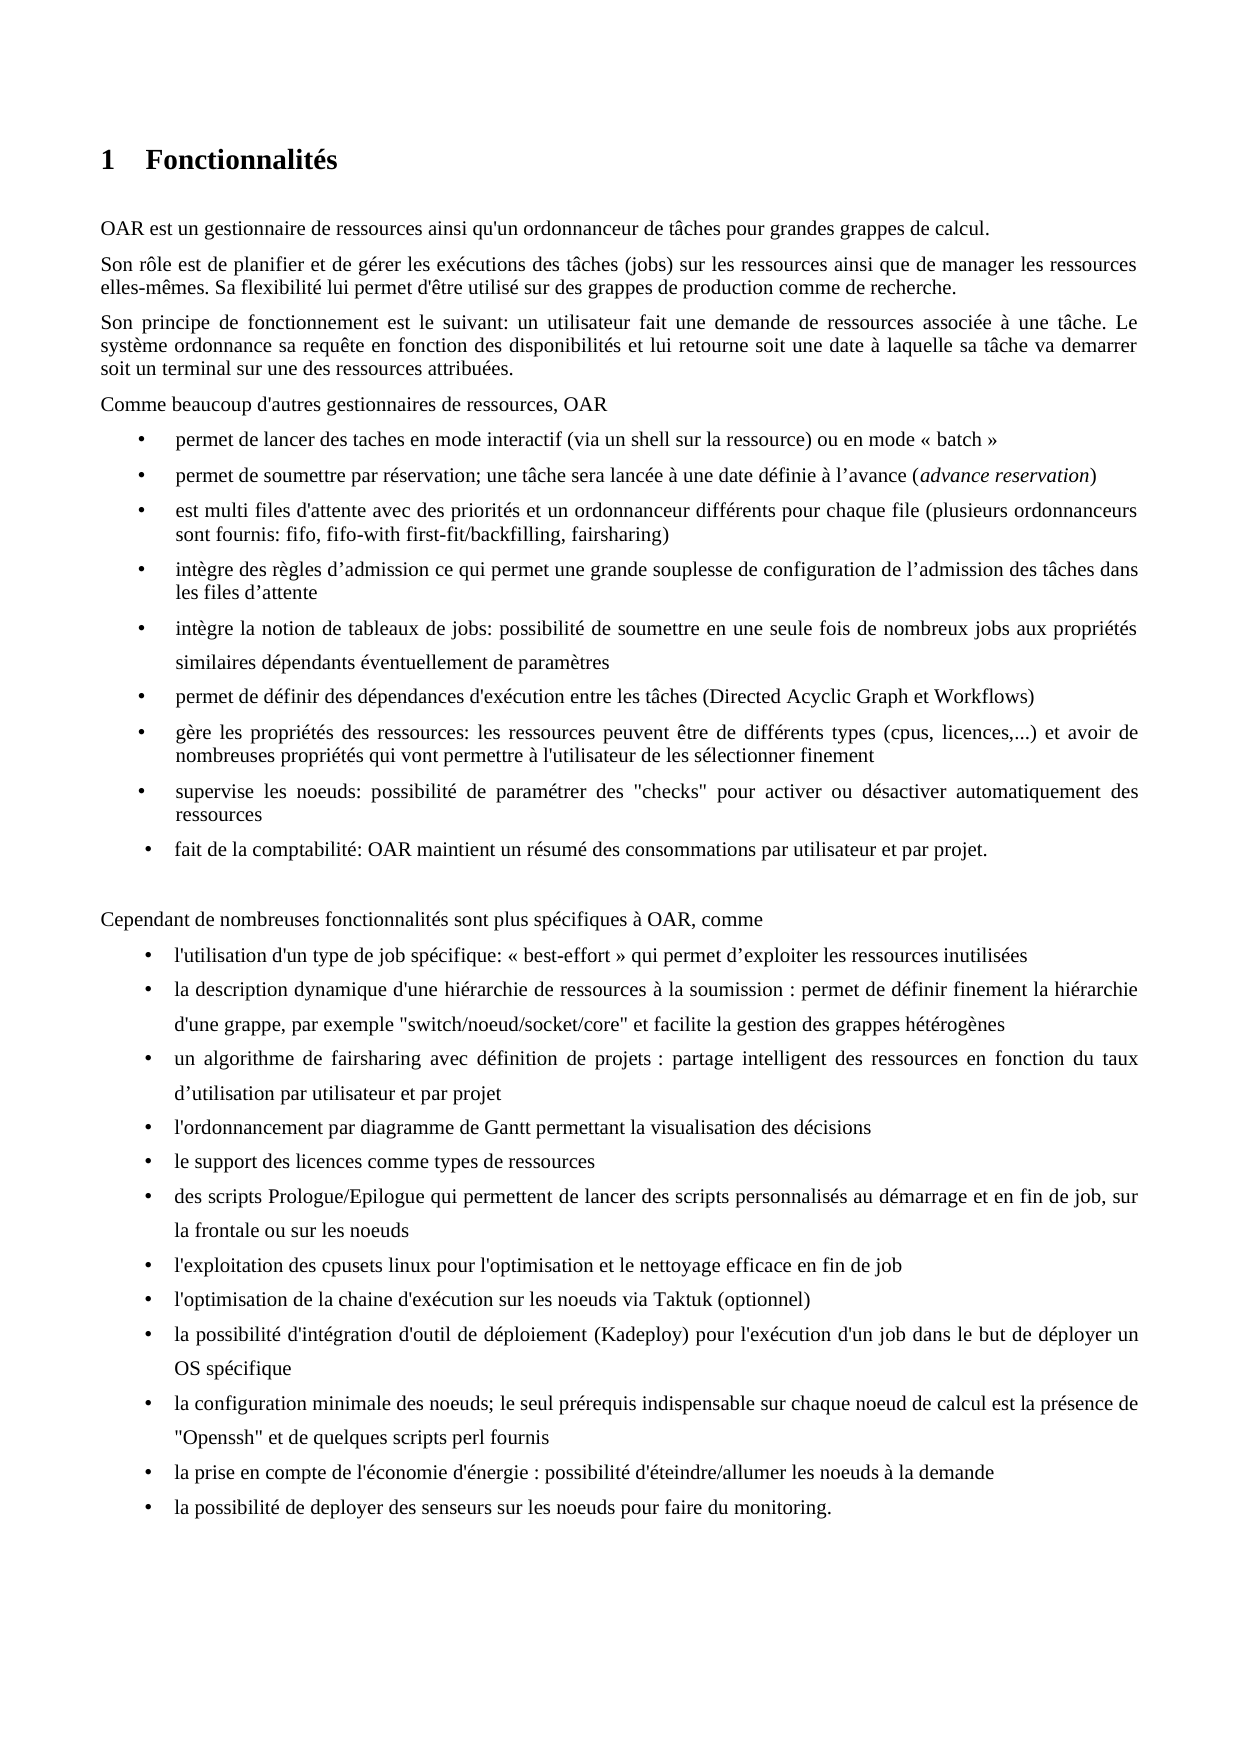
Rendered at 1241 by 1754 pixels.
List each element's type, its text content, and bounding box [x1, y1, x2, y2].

text Cependant de nombreuses fonctionnalités sont plus spécifiques à OAR, comme [100, 908, 1140, 931]
list fait de la comptabilité: OAR maintient un résumé des consommations par utilisateur et par projet. [144, 838, 1140, 861]
list le support des licences comme types de ressources [144, 1150, 1140, 1173]
list un algorithme de fairsharing avec définition de projets : partage intelligent des ressources en fonction du taux d’utilisation par utilisateur et par projet [144, 1047, 1140, 1104]
list la configuration minimale des noeuds; le seul prérequis indispensable sur chaque noeud de calcul est la présence de "Openssh" et de quelques scripts perl fournis [144, 1392, 1140, 1449]
list la description dynamique d'une hiérarchie de ressources à la soumission : permet de définir finement la hiérarchie d'une grappe, par exemple "switch/noeud/socket/core" et facilite la gestion des grappes hétérogènes [144, 978, 1140, 1036]
text Son rôle est de planifier et de gérer les exécutions des tâches (jobs) sur les ressources ainsi que de manager les ressources elles-mêmes. Sa flexibilité lui permet d'être utilisé sur des grappes de production comme de recherche. [100, 253, 1140, 299]
list permet de soumettre par réservation; une tâche sera lancée à une date définie à l’avance (advance reservation) [138, 464, 1140, 487]
list la possibilité d'intégration d'outil de déploiement (Kadeploy) pour l'exécution d'un job dans le but de déployer un OS spécifique [144, 1323, 1140, 1380]
list l'utilisation d'un type de job spécifique: « best-effort » qui permet d’exploiter les ressources inutilisées [144, 943, 1140, 967]
list l'ordonnancement par diagramme de Gantt permettant la visualisation des décisions [144, 1116, 1140, 1139]
list l'optimisation de la chaine d'exécution sur les noeuds via Taktuk (optionnel) [144, 1288, 1140, 1311]
list la prise en compte de l'économie d'énergie : possibilité d'éteindre/allumer les noeuds à la demande [144, 1461, 1140, 1484]
list permet de lancer des taches en mode interactif (via un shell sur la ressource) ou en mode « batch » [138, 428, 1140, 451]
list gère les propriétés des ressources: les ressources peuvent être de différents types (cpus, licences,...) et avoir de nombreuses propriétés qui vont permettre à l'utilisateur de les sélectionner finement [138, 721, 1140, 767]
list des scripts Prologue/Epilogue qui permettent de lancer des scripts personnalisés au démarrage et en fin de job, sur la frontale ou sur les noeuds [144, 1185, 1140, 1242]
list la possibilité de deployer des senseurs sur les noeuds pour faire du monitoring. [144, 1496, 1140, 1519]
list intègre des règles d’admission ce qui permet une grande souplesse de configuration de l’admission des tâches dans les files d’attente [138, 558, 1140, 604]
list l'exploitation des cpusets linux pour l'optimisation et le nettoyage efficace en fin de job [144, 1254, 1140, 1277]
list intègre la notion de tableaux de jobs: possibilité de soumettre en une seule fois de nombreux jobs aux propriétés similaires dépendants éventuellement de paramètres [138, 616, 1140, 674]
list supervise les noeuds: possibilité de paramétrer des "checks" pour activer ou désactiver automatiquement des ressources [138, 779, 1140, 826]
text Comme beaucoup d'autres gestionnaires de ressources, OAR [100, 393, 1140, 416]
subtitle Fonctionnalités [100, 143, 1140, 175]
text OAR est un gestionnaire de ressources ainsi qu'un ordonnanceur de tâches pour grandes grappes de calcul. [100, 217, 1140, 240]
list est multi files d'attente avec des priorités et un ordonnanceur différents pour chaque file (plusieurs ordonnanceurs sont fournis: fifo, fifo-with first-fit/backfilling, fairsharing) [138, 499, 1140, 545]
list permet de définir des dépendances d'exécution entre les tâches (Directed Acyclic Graph et Workflows) [138, 685, 1140, 708]
text Son principe de fonctionnement est le suivant: un utilisateur fait une demande de ressources associée à une tâche. Le système ordonnance sa requête en fonction des disponibilités et lui retourne soit une date à laquelle sa tâche va demarrer soit un terminal sur une des ressources attribuées. [100, 311, 1140, 380]
